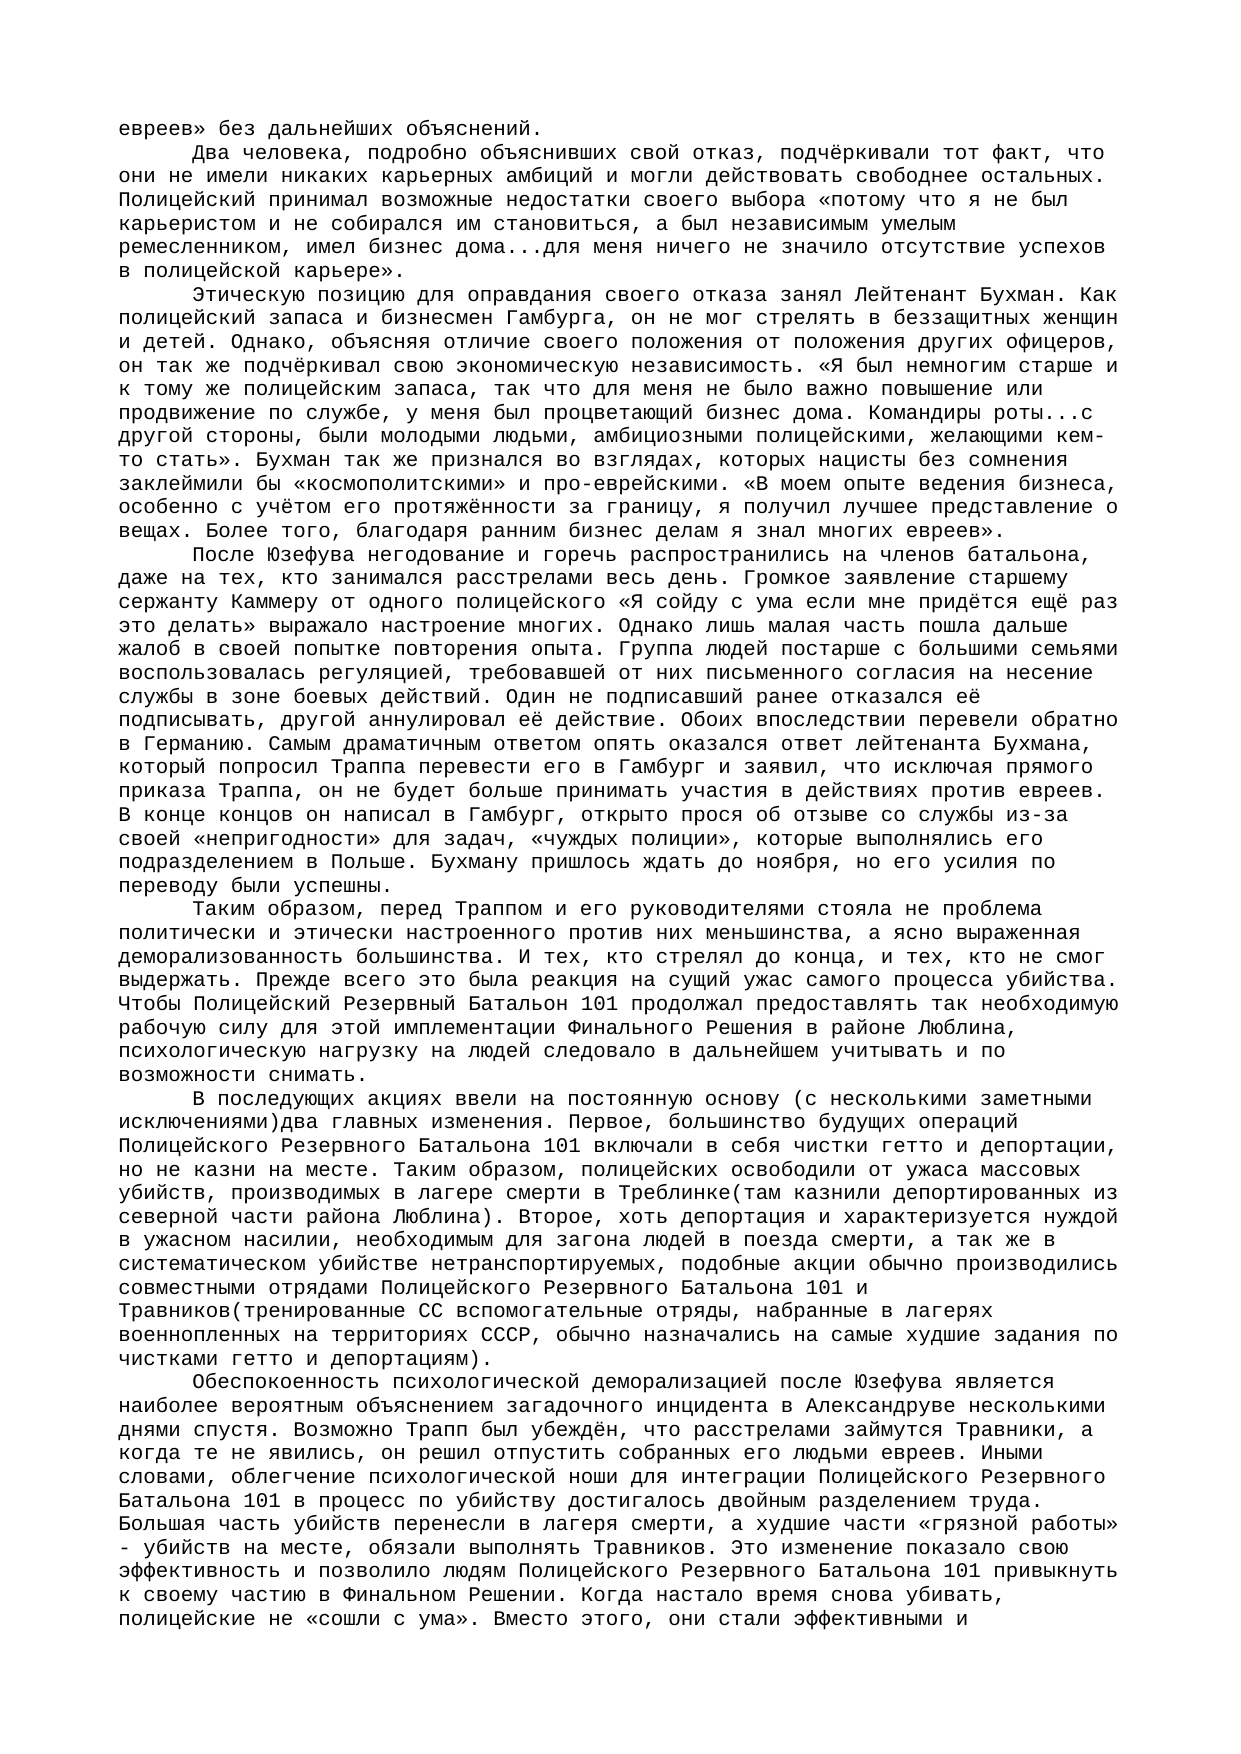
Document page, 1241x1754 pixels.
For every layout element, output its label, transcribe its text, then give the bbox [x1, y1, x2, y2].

text После Юзефува негодование и горечь распространились на членов батальона, даже на тех, кто занимался расстрелами весь день. Громкое заявление старшему сержанту Каммеру от одного полицейского «Я сойду с ума если мне придётся ещё раз это делать» выражало настроение многих. Однако лишь малая часть пошла дальше жалоб в своей попытке повторения опыта. Группа людей постарше с большими семьями воспользовалась регуляцией, требовавшей от них письменного согласия на несение службы в зоне боевых действий. Один не подписавший ранее отказался её подписывать, другой аннулировал её действие. Обоих впоследствии перевели обратно в Германию. Самым драматичным ответом опять оказался ответ лейтенанта Бухмана, который попросил Траппа перевести его в Гамбург и заявил, что исключая прямого приказа Траппа, он не будет больше принимать участия в действиях против евреев. В конце концов он написал в Гамбург, открыто прося об отзыве со службы из-за своей «непригодности» для задач, «чуждых полиции», которые выполнялись его подразделением в Польше. Бухману пришлось ждать до ноября, но его усилия по переводу были успешны. [118, 544, 1122, 898]
text Два человека, подробно объяснивших свой отказ, подчёркивали тот факт, что они не имели никаких карьерных амбиций и могли действовать свободнее остальных. Полицейский принимал возможные недостатки своего выбора «потому что я не был карьеристом и не собирался им становиться, а был независимым умелым ремесленником, имел бизнес дома...для меня ничего не значило отсутствие успехов в полицейской карьере». [118, 142, 1122, 284]
text Этическую позицию для оправдания своего отказа занял Лейтенант Бухман. Как полицейский запаса и бизнесмен Гамбурга, он не мог стрелять в беззащитных женщин и детей. Однако, объясняя отличие своего положения от положения других офицеров, он так же подчёркивал свою экономическую независимость. «Я был немногим старше и к тому же полицейским запаса, так что для меня не было важно повышение или продвижение по службе, у меня был процветающий бизнес дома. Командиры роты...с другой стороны, были молодыми людьми, амбициозными полицейскими, желающими кем-то стать». Бухман так же признался во взглядах, которых нацисты без сомнения заклеймили бы «космополитскими» и про-еврейскими. «В моем опыте ведения бизнеса, особенно с учётом его протяжённости за границу, я получил лучшее представление о вещах. Более того, благодаря ранним бизнес делам я знал многих евреев». [118, 284, 1122, 544]
text Обеспокоенность психологической деморализацией после Юзефува является наиболее вероятным объяснением загадочного инцидента в Александруве несколькими днями спустя. Возможно Трапп был убеждён, что расстрелами займутся Травники, а когда те не явились, он решил отпустить собранных его людьми евреев. Иными словами, облегчение психологической ноши для интеграции Полицейского Резервного Батальона 101 в процесс по убийству достигалось двойным разделением труда. Большая часть убийств перенесли в лагеря смерти, а худшие части «грязной работы» - убийств на месте, обязали выполнять Травников. Это изменение показало свою эффективность и позволило людям Полицейского Резервного Батальона 101 привыкнуть к своему частию в Финальном Решении. Когда настало время снова убивать, полицейские не «сошли с ума». Вместо этого, они стали эффективными и [118, 1371, 1122, 1631]
text евреев» без дальнейших объяснений. [118, 118, 1122, 142]
text В последующих акциях ввели на постоянную основу (с несколькими заметными исключениями)два главных изменения. Первое, большинство будущих операций Полицейского Резервного Батальона 101 включали в себя чистки гетто и депортации, но не казни на месте. Таким образом, полицейских освободили от ужаса массовых убийств, производимых в лагере смерти в Треблинке(там казнили депортированных из северной части района Люблина). Второе, хоть депортация и характеризуется нуждой в ужасном насилии, необходимым для загона людей в поезда смерти, а так же в систематическом убийстве нетранспортируемых, подобные акции обычно производились совместными отрядами Полицейского Резервного Батальона 101 и Травников(тренированные СС вспомогательные отряды, набранные в лагерях военнопленных на территориях СССР, обычно назначались на самые худшие задания по чистками гетто и депортациям). [118, 1088, 1122, 1371]
text Таким образом, перед Траппом и его руководителями стояла не проблема политически и этически настроенного против них меньшинства, а ясно выраженная деморализованность большинства. И тех, кто стрелял до конца, и тех, кто не смог выдержать. Прежде всего это была реакция на сущий ужас самого процесса убийства. Чтобы Полицейский Резервный Батальон 101 продолжал предоставлять так необходимую рабочую силу для этой имплементации Финального Решения в районе Люблина, психологическую нагрузку на людей следовало в дальнейшем учитывать и по возможности снимать. [118, 898, 1122, 1088]
